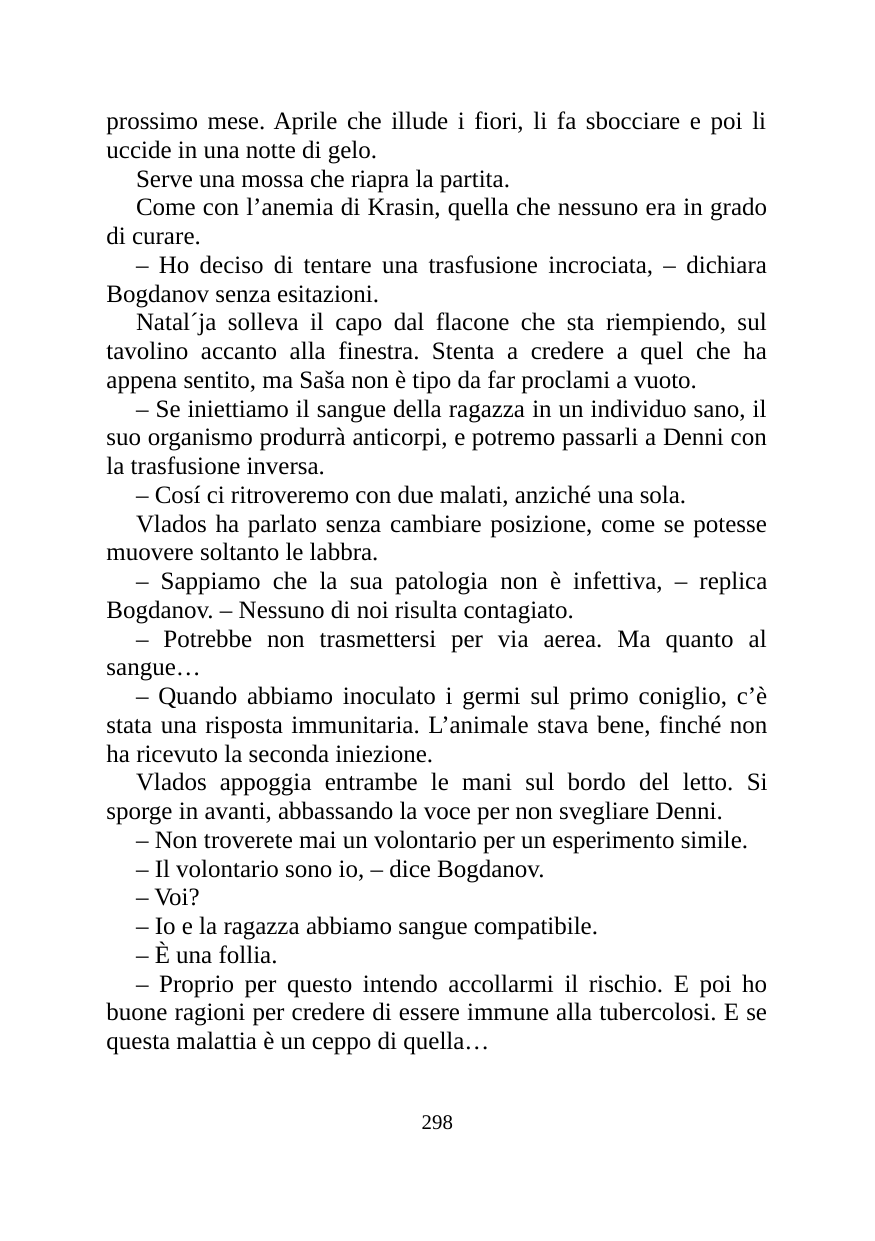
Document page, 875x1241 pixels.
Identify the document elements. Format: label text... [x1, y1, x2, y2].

text – Ho deciso di tentare una trasfusione incrociata, – dichiara Bogdanov senza esitazioni. [106, 250, 768, 307]
text – Quando abbiamo inoculato i germi sul primo coniglio, c’è stata una risposta immunitaria. L’animale stava bene, finché non ha ricevuto la seconda iniezione. [106, 681, 768, 767]
text – Potrebbe non trasmettersi per via aerea. Ma quanto al sangue… [106, 624, 768, 681]
text Come con l’anemia di Krasin, quella che nessuno era in grado di curare. [106, 192, 768, 250]
text – Cosí ci ritroveremo con due malati, anziché una sola. [106, 480, 768, 509]
text – È una follia. [106, 940, 768, 969]
text – Sappiamo che la sua patologia non è infettiva, – replica Bogdanov. – Nessuno di noi risulta contagiato. [106, 566, 768, 624]
text – Non troverete mai un volontario per un esperimento simile. [106, 825, 768, 854]
text – Io e la ragazza abbiamo sangue compatibile. [106, 911, 768, 940]
text – Voi? [106, 882, 768, 911]
text Serve una mossa che riapra la partita. [106, 164, 768, 192]
text Natal´ja solleva il capo dal flacone che sta riempiendo, sul tavolino accanto alla finestra. Stenta a credere a quel che ha appena sentito, ma Saša non è tipo da far proclami a vuoto. [106, 307, 768, 394]
text – Se iniettiamo il sangue della ragazza in un individuo sano, il suo organismo produrrà anticorpi, e potremo passarli a Denni con la trasfusione inversa. [106, 394, 768, 480]
text Vlados appoggia entrambe le mani sul bordo del letto. Si sporge in avanti, abbassando la voce per non svegliare Denni. [106, 767, 768, 825]
text Vlados ha parlato senza cambiare posizione, come se potesse muovere soltanto le labbra. [106, 509, 768, 566]
text – Proprio per questo intendo accollarmi il rischio. E poi ho buone ragioni per credere di essere immune alla tubercolosi. E se questa malattia è un ceppo di quella… [106, 969, 768, 1055]
text prossimo mese. Aprile che illude i fiori, li fa sbocciare e poi li uccide in una notte di gelo. [106, 106, 768, 164]
text – Il volontario sono io, – dice Bogdanov. [106, 854, 768, 882]
